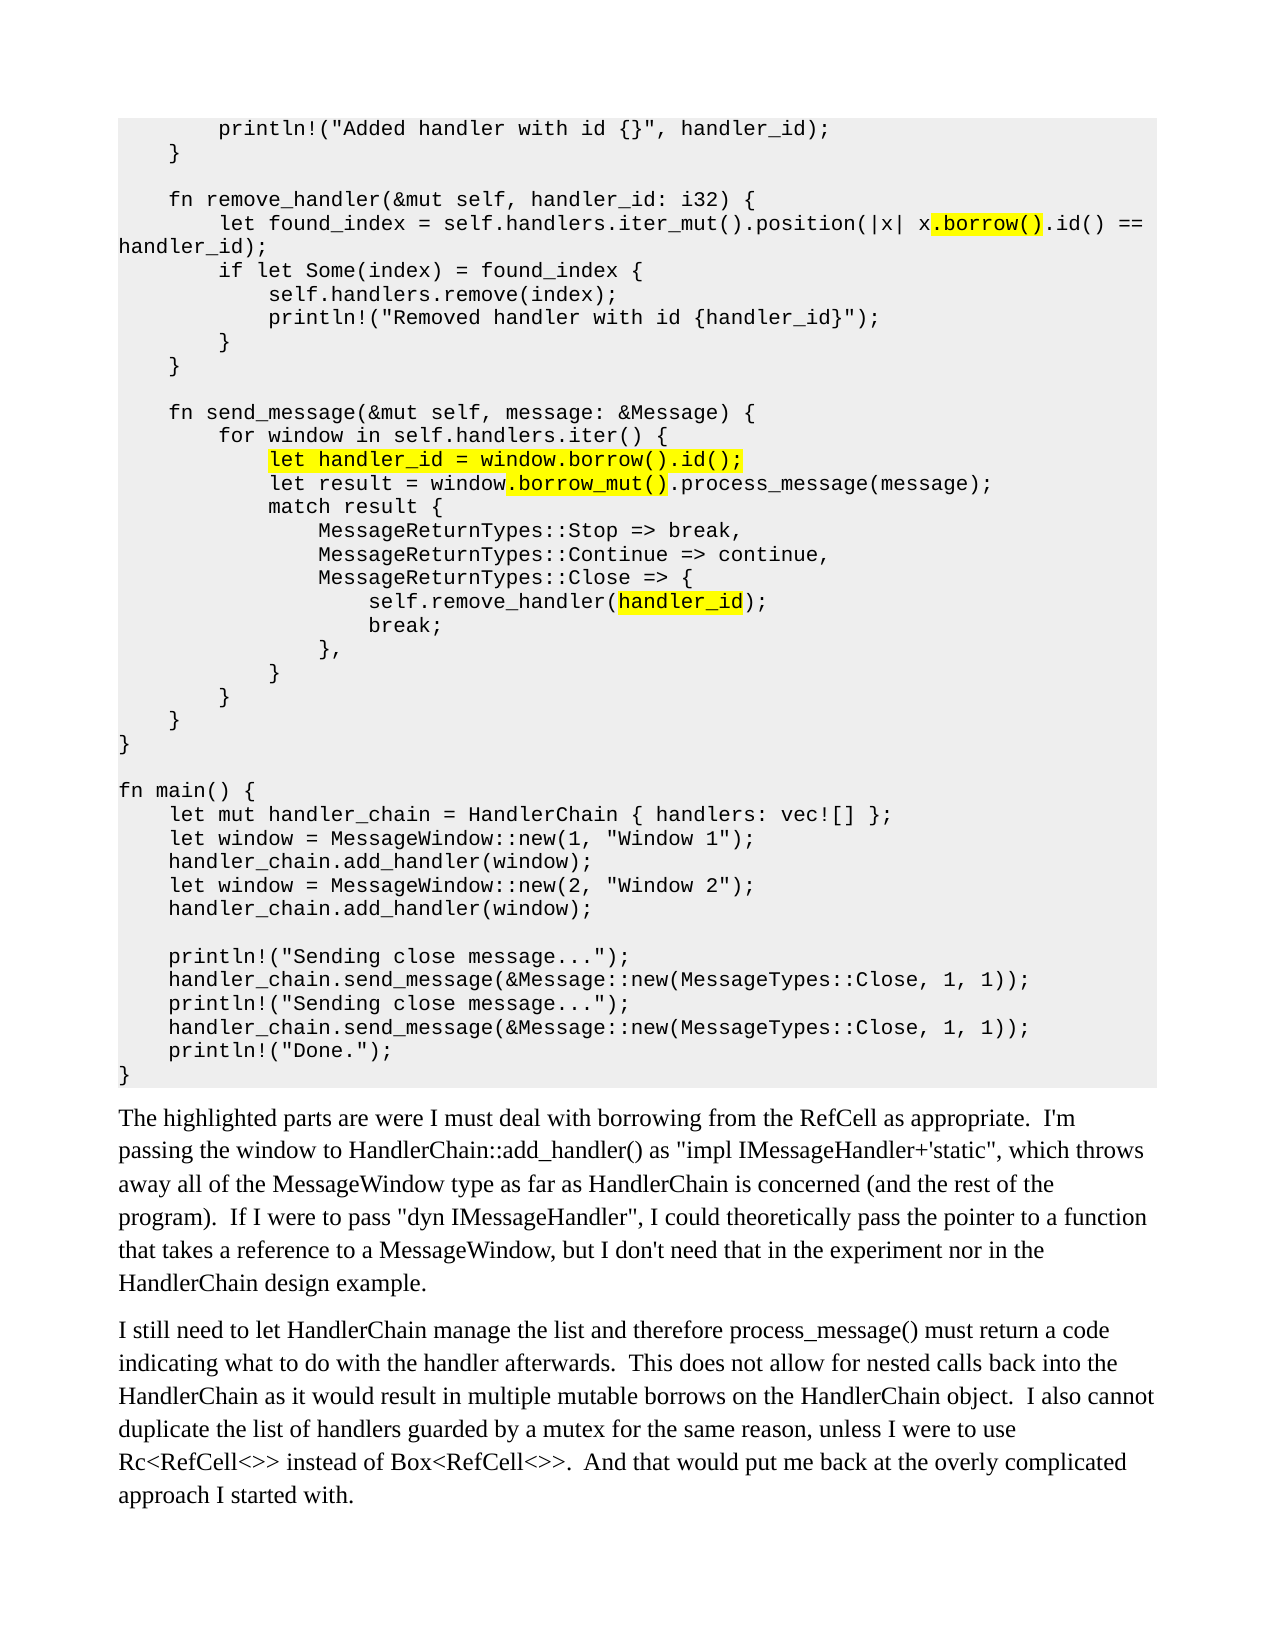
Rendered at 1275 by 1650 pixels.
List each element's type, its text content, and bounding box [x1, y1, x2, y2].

text MessageReturnTypes::Stop => break, [118, 520, 1157, 544]
text MessageReturnTypes::Close => { [118, 567, 1157, 591]
text println!("Removed handler with id {handler_id}"); [118, 307, 1157, 331]
text }, [118, 638, 1157, 662]
text let window = MessageWindow::new(2, "Window 2"); [118, 875, 1157, 898]
text let result = window.borrow_mut().process_message(message); [118, 473, 1157, 496]
text self.remove_handler(handler_id); [118, 591, 1157, 615]
text handler_chain.send_message(&Message::new(MessageTypes::Close, 1, 1)); [118, 969, 1157, 993]
text handler_chain.add_handler(window); [118, 898, 1157, 922]
text I still need to let HandlerChain manage the list and therefore process_message() must return a code indicating what to do with the handler afterwards. This does not allow for nested calls back into the HandlerChain as it would result in multiple mutable borrows on the HandlerChain object. I also cannot duplicate the list of handlers guarded by a mutex for the same reason, unless I were to use Rc<RefCell<>> instead of Box<RefCell<>>. And that would put me back at the overly complicated approach I started with. [118, 1315, 1157, 1509]
text } [118, 662, 1157, 686]
text println!("Done."); [118, 1040, 1157, 1064]
text println!("Sending close message..."); [118, 946, 1157, 969]
text match result { [118, 496, 1157, 520]
text fn send_message(&mut self, message: &Message) { [118, 402, 1157, 426]
text for window in self.handlers.iter() { [118, 426, 1157, 449]
text let window = MessageWindow::new(1, "Window 1"); [118, 827, 1157, 851]
text MessageReturnTypes::Continue => continue, [118, 544, 1157, 567]
text } [118, 1064, 1157, 1088]
text } [118, 354, 1157, 378]
text The highlighted parts are were I must deal with borrowing from the RefCell as appropriate. I'm passing the window to HandlerChain::add_handler() as "impl IMessageHandler+'static", which throws away all of the MessageWindow type as far as HandlerChain is concerned (and the rest of the program). If I were to pass "dyn IMessageHandler", I could theoretically pass the pointer to a function that takes a reference to a MessageWindow, but I don't need that in the experiment nor in the HandlerChain design example. [118, 1103, 1157, 1296]
text break; [118, 615, 1157, 638]
text } [118, 709, 1157, 733]
text if let Some(index) = found_index { [118, 260, 1157, 284]
text fn remove_handler(&mut self, handler_id: i32) { [118, 189, 1157, 213]
text } [118, 686, 1157, 709]
text } [118, 733, 1157, 757]
text let found_index = self.handlers.iter_mut().position(|x| x.borrow().id() == handler_id); [118, 213, 1157, 260]
text let mut handler_chain = HandlerChain { handlers: vec![] }; [118, 804, 1157, 827]
text let handler_id = window.borrow().id(); [118, 449, 1157, 473]
text handler_chain.add_handler(window); [118, 851, 1157, 875]
text handler_chain.send_message(&Message::new(MessageTypes::Close, 1, 1)); [118, 1017, 1157, 1040]
text } [118, 331, 1157, 354]
text self.handlers.remove(index); [118, 284, 1157, 307]
text println!("Sending close message..."); [118, 993, 1157, 1017]
text fn main() { [118, 780, 1157, 804]
text } [118, 142, 1157, 165]
text println!("Added handler with id {}", handler_id); [118, 118, 1157, 142]
